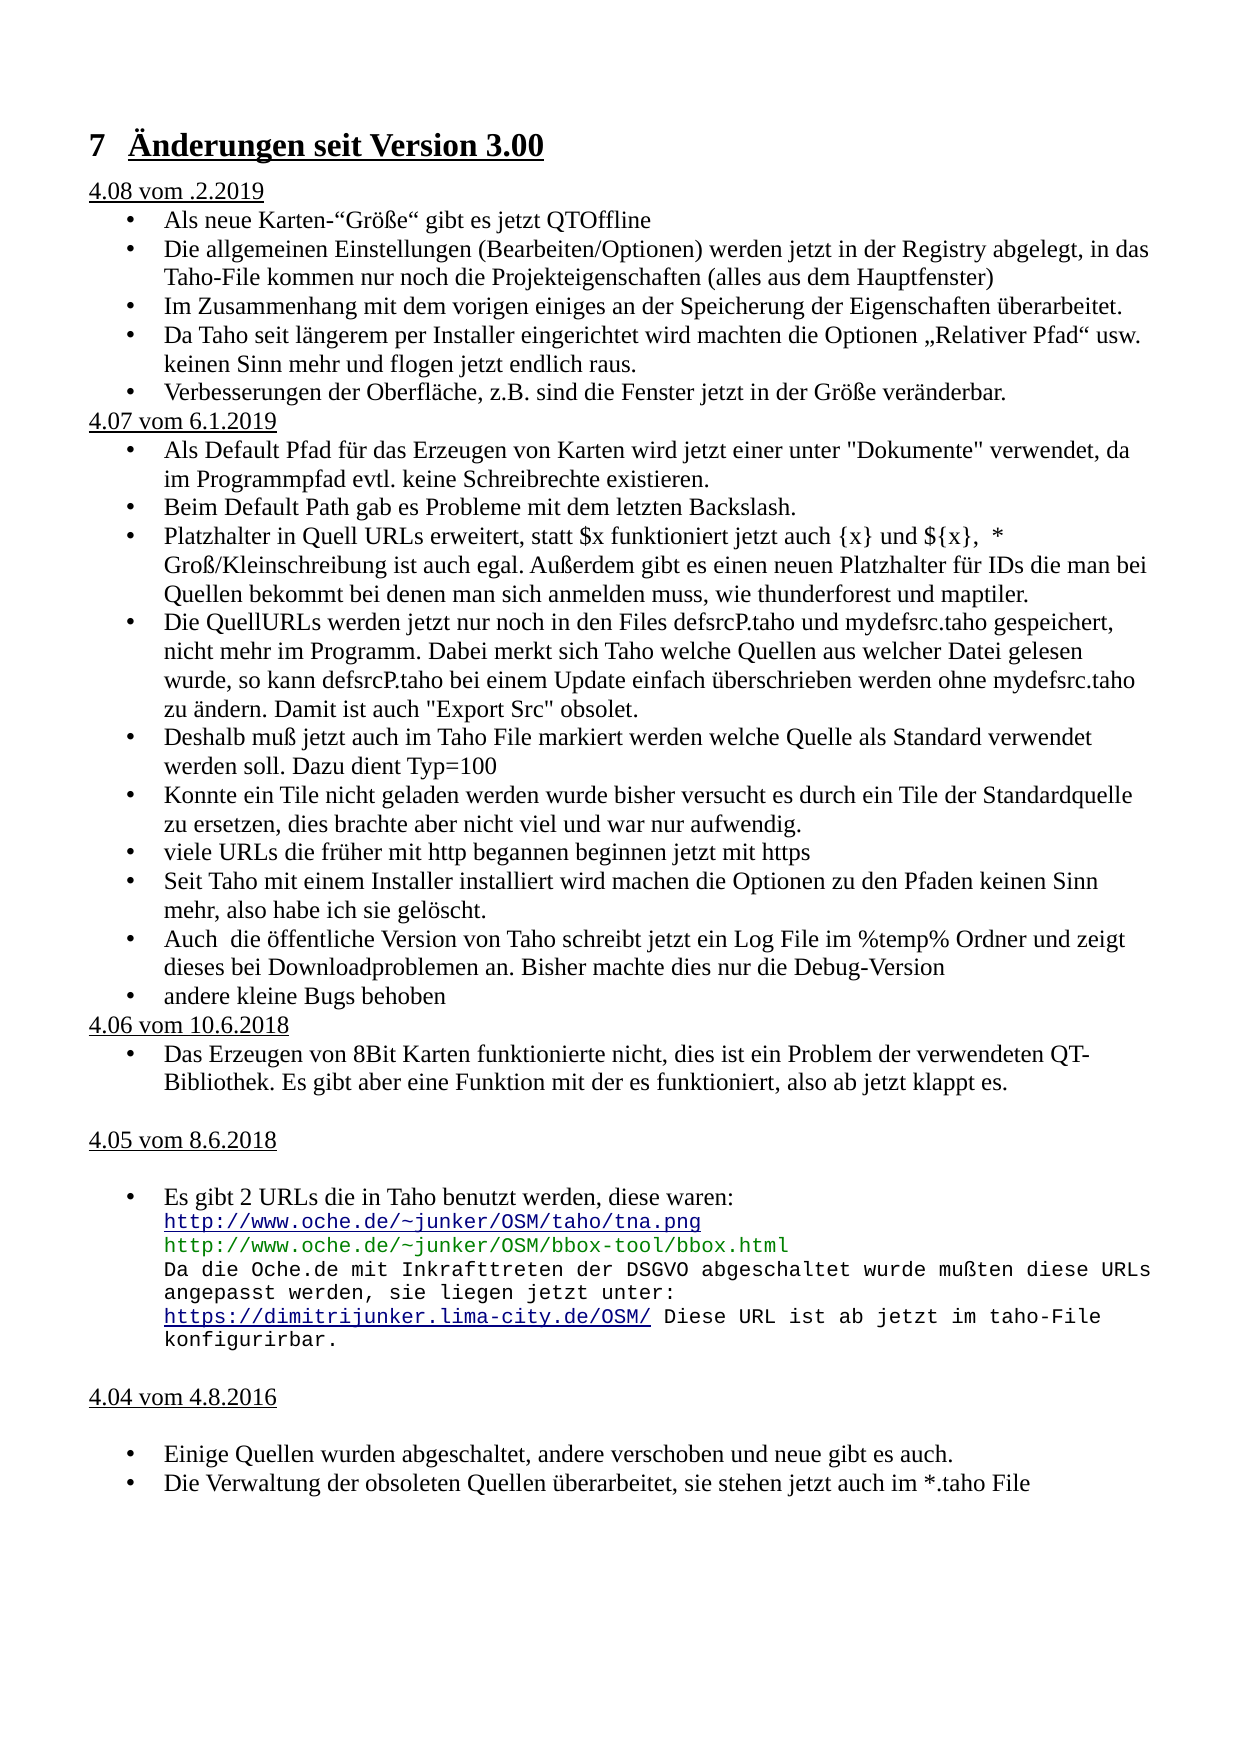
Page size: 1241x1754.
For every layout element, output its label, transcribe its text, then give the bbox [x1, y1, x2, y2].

list viele URLs die früher mit http begannen beginnen jetzt mit https [126, 837, 1152, 866]
list Da Taho seit längerem per Installer eingerichtet wird machten die Optionen „Relativer Pfad“ usw. keinen Sinn mehr und flogen jetzt endlich raus. [126, 320, 1152, 377]
list Konnte ein Tile nicht geladen werden wurde bisher versucht es durch ein Tile der Standardquelle zu ersetzen, dies brachte aber nicht viel und war nur aufwendig. [126, 780, 1152, 837]
list Die allgemeinen Einstellungen (Bearbeiten/Optionen) werden jetzt in der Registry abgelegt, in das Taho-File kommen nur noch die Projekteigenschaften (alles aus dem Hauptfenster) [126, 234, 1152, 291]
text 4.08 vom .2.2019 [88, 176, 1152, 205]
list Deshalb muß jetzt auch im Taho File markiert werden welche Quelle als Standard verwendet werden soll. Dazu dient Typ=100 [126, 722, 1152, 780]
list andere kleine Bugs behoben [126, 981, 1152, 1010]
text 4.05 vom 8.6.2018 [88, 1125, 1152, 1182]
list Als Default Pfad für das Erzeugen von Karten wird jetzt einer unter "Dokumente" verwendet, da im Programmpfad evtl. keine Schreibrechte existieren. [126, 435, 1152, 492]
list Die Verwaltung der obsoleten Quellen überarbeitet, sie stehen jetzt auch im *.taho File [126, 1468, 1152, 1526]
list Das Erzeugen von 8Bit Karten funktionierte nicht, dies ist ein Problem der verwendeten QT-Bibliothek. Es gibt aber eine Funktion mit der es funktioniert, also ab jetzt klappt es. [126, 1039, 1152, 1125]
list Als neue Karten-“Größe“ gibt es jetzt QTOffline [126, 205, 1152, 234]
list Da die Oche.de mit Inkrafttreten der DSGVO abgeschaltet wurde mußten diese URLs angepasst werden, sie liegen jetzt unter: https://dimitrijunker.lima-city.de/OSM/ Diese URL ist ab jetzt im taho-File konfigurirbar. [126, 1258, 1152, 1353]
text 4.04 vom 4.8.2016 [88, 1382, 1152, 1439]
subtitle Änderungen seit Version 3.00 [88, 125, 1152, 164]
list Die QuellURLs werden jetzt nur noch in den Files defsrcP.taho und mydefsrc.taho gespeichert, nicht mehr im Programm. Dabei merkt sich Taho welche Quellen aus welcher Datei gelesen wurde, so kann defsrcP.taho bei einem Update einfach überschrieben werden ohne mydefsrc.taho zu ändern. Damit ist auch "Export Src" obsolet. [126, 607, 1152, 722]
list Beim Default Path gab es Probleme mit dem letzten Backslash. [126, 492, 1152, 521]
text 4.07 vom 6.1.2019 [88, 406, 1152, 435]
list Verbesserungen der Oberfläche, z.B. sind die Fenster jetzt in der Größe veränderbar. [126, 377, 1152, 406]
list Platzhalter in Quell URLs erweitert, statt $x funktioniert jetzt auch {x} und ${x}, * Groß/Kleinschreibung ist auch egal. Außerdem gibt es einen neuen Platzhalter für IDs die man bei Quellen bekommt bei denen man sich anmelden muss, wie thunderforest und maptiler. [126, 521, 1152, 607]
list Es gibt 2 URLs die in Taho benutzt werden, diese waren: [126, 1182, 1152, 1211]
list Auch die öffentliche Version von Taho schreibt jetzt ein Log File im %temp% Ordner und zeigt dieses bei Downloadproblemen an. Bisher machte dies nur die Debug-Version [126, 924, 1152, 981]
text 4.06 vom 10.6.2018 [88, 1010, 1152, 1039]
list Im Zusammenhang mit dem vorigen einiges an der Speicherung der Eigenschaften überarbeitet. [126, 291, 1152, 320]
list Seit Taho mit einem Installer installiert wird machen die Optionen zu den Pfaden keinen Sinn mehr, also habe ich sie gelöscht. [126, 866, 1152, 924]
list Einige Quellen wurden abgeschaltet, andere verschoben und neue gibt es auch. [126, 1439, 1152, 1468]
list http://www.oche.de/~junker/OSM/taho/tna.png http://www.oche.de/~junker/OSM/bbox-tool/bbox.html [126, 1211, 1152, 1258]
